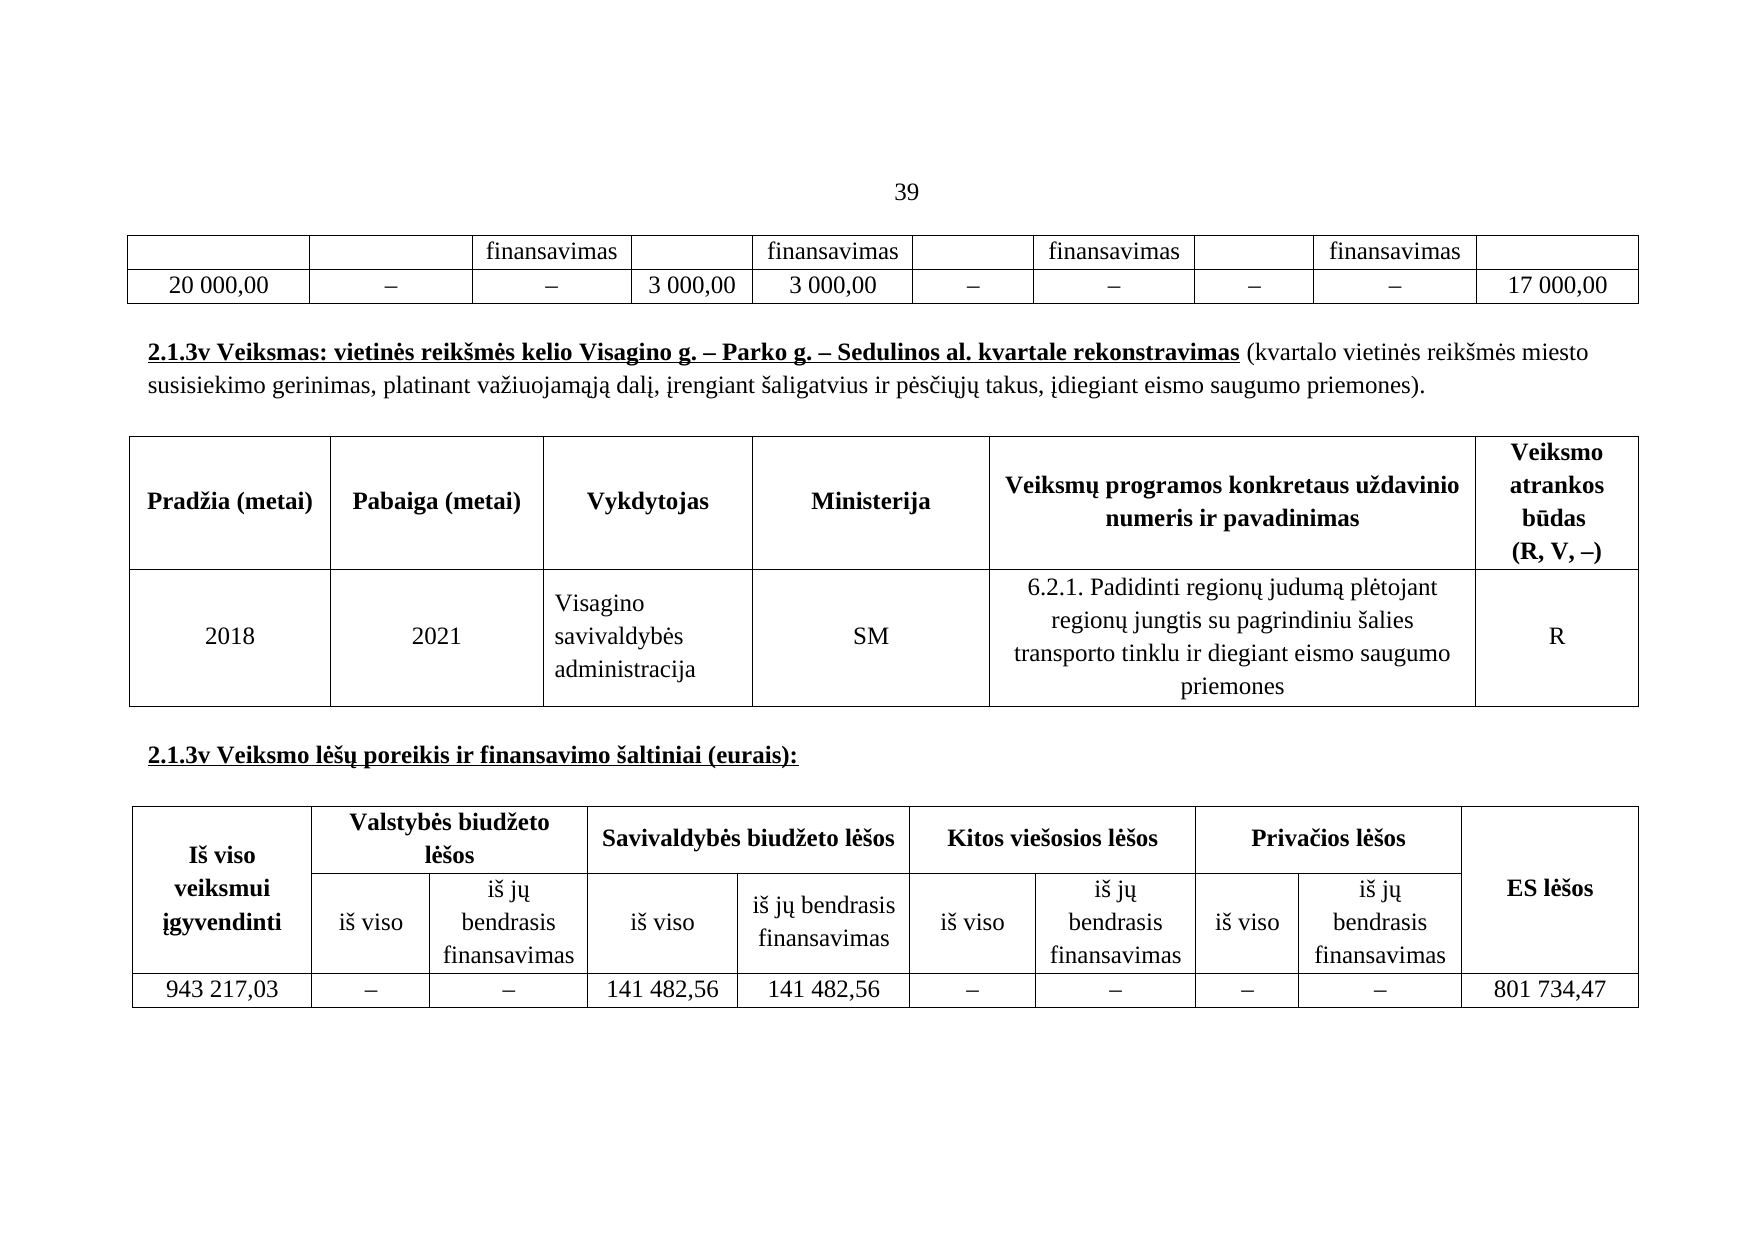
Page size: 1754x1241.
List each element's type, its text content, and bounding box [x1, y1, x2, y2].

table_cell iš viso [312, 874, 429, 973]
table_cell iš jų bendrasis finansavimas [430, 874, 587, 973]
table_header Kitos viešosios lėšos [910, 807, 1195, 873]
table_cell – [1196, 974, 1298, 1007]
table_cell – [1034, 270, 1194, 303]
table_cell – [910, 974, 1035, 1007]
table_cell [913, 236, 1033, 269]
table_cell iš jų bendrasis finansavimas [1299, 874, 1461, 973]
table_cell iš viso [1196, 874, 1298, 973]
table_cell 20 000,00 [128, 270, 309, 303]
table_header Savivaldybės biudžeto lėšos [588, 807, 909, 873]
table_header [128, 236, 309, 269]
table_header ES lėšos [1462, 807, 1638, 973]
table_cell [632, 236, 752, 269]
text 2.1.3v Veiksmo lėšų poreikis ir finansavimo šaltiniai (eurais): [118, 740, 1695, 769]
table_cell – [1195, 270, 1313, 303]
table_header Veiksmo atrankos būdas (R, V, –) [1476, 437, 1638, 569]
table_cell 801 734,47 [1462, 974, 1638, 1007]
table_cell – [473, 270, 631, 303]
table_cell – [312, 974, 429, 1007]
text 2.1.3v Veiksmas: vietinės reikšmės kelio Visagino g. – Parko g. – Sedulinos al. kvartale rekonstravimas (kvartalo vietinės reikšmės miesto susisiekimo gerinimas, platinant važiuojamąją dalį, įrengiant šaligatvius ir pėsčiųjų takus, įdiegiant eismo saugumo priemones). [148, 337, 1695, 399]
table_cell Visagino savivaldybės administracija [544, 570, 752, 706]
table_header Valstybės biudžeto lėšos [312, 807, 587, 873]
table_header Pabaiga (metai) [331, 437, 543, 569]
table_header [1477, 236, 1638, 269]
table_cell 2018 [130, 570, 330, 706]
table_cell – [913, 270, 1033, 303]
table_cell SM [753, 570, 989, 706]
table_header Veiksmų programos konkretaus uždavinio numeris ir pavadinimas [990, 437, 1475, 569]
table_cell 3 000,00 [753, 270, 912, 303]
table_cell 6.2.1. Padidinti regionų judumą plėtojant regionų jungtis su pagrindiniu šalies transporto tinklu ir diegiant eismo saugumo priemones [990, 570, 1475, 706]
table_cell – [1299, 974, 1461, 1007]
table_cell – [430, 974, 587, 1007]
table_cell 141 482,56 [738, 974, 909, 1007]
table_cell 141 482,56 [588, 974, 737, 1007]
table_cell – [1314, 270, 1476, 303]
table_cell iš jų bendrasis finansavimas [738, 874, 909, 973]
table_cell iš viso [910, 874, 1035, 973]
table_cell [310, 236, 472, 269]
table_cell – [1036, 974, 1195, 1007]
table_cell finansavimas [473, 236, 631, 269]
table_header Pradžia (metai) [130, 437, 330, 569]
table_header Vykdytojas [544, 437, 752, 569]
table_cell – [310, 270, 472, 303]
table_cell iš jų bendrasis finansavimas [1036, 874, 1195, 973]
table_header Iš viso veiksmui įgyvendinti [133, 807, 311, 973]
table_cell 943 217,03 [133, 974, 311, 1007]
table_cell R [1476, 570, 1638, 706]
table_cell [1195, 236, 1313, 269]
table_cell iš viso [588, 874, 737, 973]
table_header Ministerija [753, 437, 989, 569]
table_cell finansavimas [1034, 236, 1194, 269]
table_cell 2021 [331, 570, 543, 706]
table_cell 3 000,00 [632, 270, 752, 303]
table_cell 17 000,00 [1477, 270, 1638, 303]
table_header Privačios lėšos [1196, 807, 1461, 873]
table_cell finansavimas [753, 236, 912, 269]
table_cell finansavimas [1314, 236, 1476, 269]
